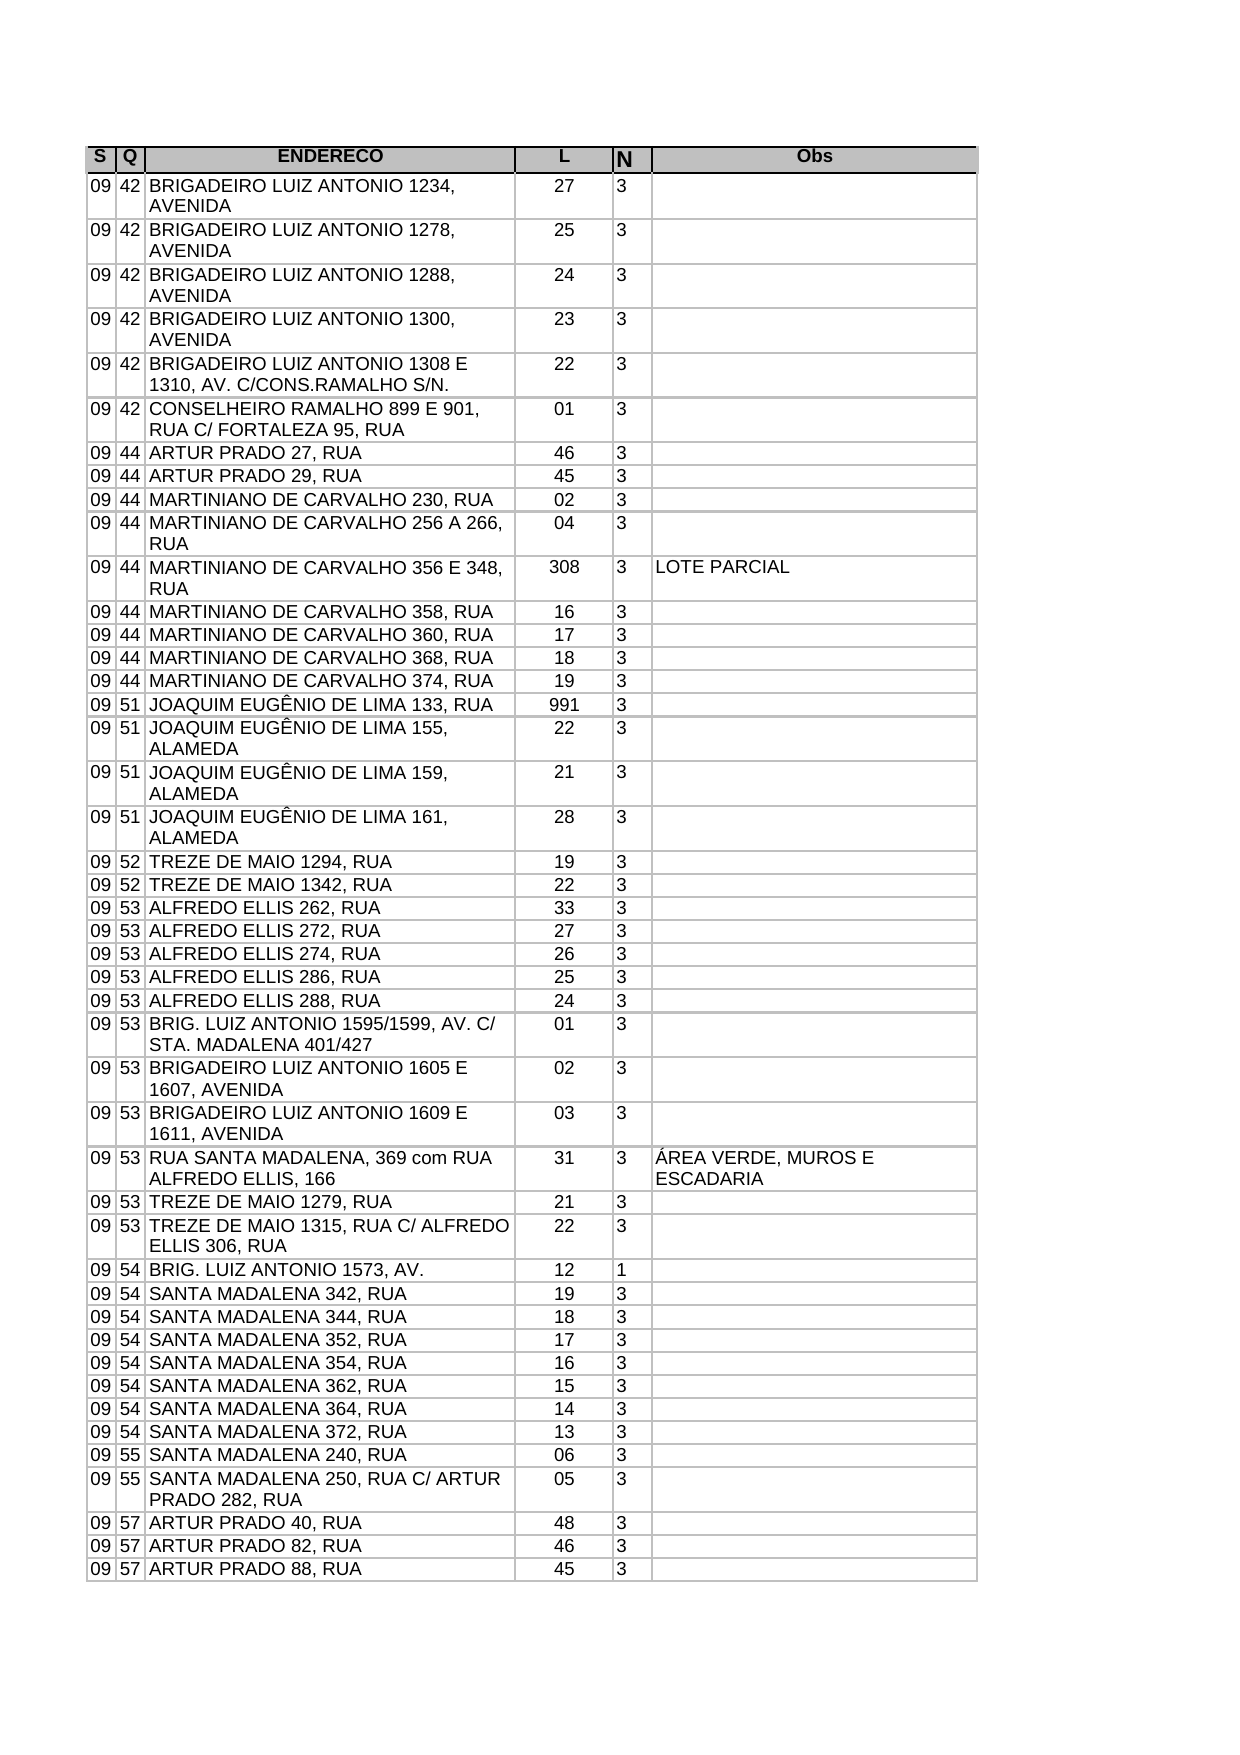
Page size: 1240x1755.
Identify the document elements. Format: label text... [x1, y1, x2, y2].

table_cell [653, 671, 976, 692]
table_cell ALFREDO ELLIS 262, RUA [146, 898, 514, 919]
table_cell 45 [516, 1559, 612, 1580]
table_cell SANTA MADALENA 352, RUA [146, 1330, 514, 1351]
table_cell 3 [614, 602, 651, 623]
table_cell [653, 944, 976, 965]
table_cell 17 [516, 625, 612, 646]
table_cell 13 [516, 1422, 612, 1443]
table_cell 54 [117, 1399, 144, 1420]
table_cell 06 [516, 1445, 612, 1466]
table_cell 308 [516, 557, 612, 600]
table_cell 09 [88, 1283, 115, 1304]
table_header ENDERECO [146, 148, 514, 172]
table_cell 44 [117, 557, 144, 600]
table_header L [516, 148, 612, 172]
table_cell SANTA MADALENA 344, RUA [146, 1306, 514, 1327]
table_cell 3 [614, 354, 651, 396]
table_cell 21 [516, 1192, 612, 1213]
table_cell [653, 174, 976, 218]
table_cell 09 [88, 898, 115, 919]
table_cell 02 [516, 489, 612, 510]
table_cell BRIGADEIRO LUIZ ANTONIO 1308 E 1310, AV. C/CONS.RAMALHO S/N. [146, 354, 514, 396]
table_cell [653, 1513, 976, 1534]
table_cell [653, 967, 976, 988]
table_cell 3 [614, 944, 651, 965]
table_cell 09 [88, 489, 115, 510]
table_cell 3 [614, 443, 651, 464]
table_cell 27 [516, 921, 612, 942]
table_header Obs [653, 148, 976, 172]
table_cell 3 [614, 1330, 651, 1351]
table_cell JOAQUIM EUGÊNIO DE LIMA 155, ALAMEDA [146, 718, 514, 760]
table_cell 45 [516, 466, 612, 487]
table_cell 42 [117, 174, 144, 218]
table_cell [653, 718, 976, 760]
table_cell 53 [117, 1103, 144, 1145]
table_cell 09 [88, 265, 115, 307]
table_cell 09 [88, 648, 115, 669]
table_cell 3 [614, 309, 651, 352]
table_cell [653, 354, 976, 396]
table_cell 46 [516, 443, 612, 464]
table_cell 09 [88, 1014, 115, 1056]
table_cell 3 [614, 1468, 651, 1511]
table_cell 09 [88, 513, 115, 555]
table_cell 3 [614, 648, 651, 669]
table_cell 3 [614, 1445, 651, 1466]
table_cell 03 [516, 1103, 612, 1145]
table_cell 3 [614, 399, 651, 441]
table_cell 57 [117, 1536, 144, 1557]
table_cell 16 [516, 602, 612, 623]
table_cell 09 [88, 1376, 115, 1397]
table_cell [653, 399, 976, 441]
table_cell 3 [614, 762, 651, 805]
table_cell TREZE DE MAIO 1279, RUA [146, 1192, 514, 1213]
table_cell 25 [516, 967, 612, 988]
table_cell 3 [614, 1353, 651, 1374]
table_cell ARTUR PRADO 29, RUA [146, 466, 514, 487]
table_cell 48 [516, 1513, 612, 1534]
table_cell 3 [614, 1559, 651, 1580]
table_cell 09 [88, 875, 115, 896]
table_cell [653, 990, 976, 1011]
table_cell [653, 898, 976, 919]
table_cell ÁREA VERDE, MUROS E ESCADARIA [653, 1148, 976, 1190]
table_cell 09 [88, 921, 115, 942]
table_cell 57 [117, 1559, 144, 1580]
table_cell [653, 762, 976, 805]
table_cell 42 [117, 265, 144, 307]
table_cell 44 [117, 489, 144, 510]
table_cell 3 [614, 875, 651, 896]
table_cell LOTE PARCIAL [653, 557, 976, 600]
table_cell 53 [117, 921, 144, 942]
table_cell 54 [117, 1283, 144, 1304]
table_cell 51 [117, 718, 144, 760]
table_cell 27 [516, 174, 612, 218]
table_cell SANTA MADALENA 372, RUA [146, 1422, 514, 1443]
table_cell SANTA MADALENA 250, RUA C/ ARTUR PRADO 282, RUA [146, 1468, 514, 1511]
table_cell 53 [117, 1014, 144, 1056]
table_cell 44 [117, 671, 144, 692]
table_cell 44 [117, 602, 144, 623]
table_cell 09 [88, 1422, 115, 1443]
table_cell 28 [516, 807, 612, 849]
table_cell 53 [117, 1215, 144, 1258]
table_cell 09 [88, 671, 115, 692]
table_cell 01 [516, 399, 612, 441]
table_cell 3 [614, 625, 651, 646]
table_cell 53 [117, 1192, 144, 1213]
table_cell 51 [117, 762, 144, 805]
table_cell 09 [88, 694, 115, 715]
table_cell 1 [614, 1260, 651, 1281]
table_cell 3 [614, 557, 651, 600]
table_cell 09 [88, 220, 115, 262]
table_cell [653, 1215, 976, 1258]
table_cell 54 [117, 1422, 144, 1443]
table_cell 09 [88, 309, 115, 352]
table_cell TREZE DE MAIO 1294, RUA [146, 852, 514, 873]
table_cell ARTUR PRADO 27, RUA [146, 443, 514, 464]
table_cell 54 [117, 1353, 144, 1374]
table_cell SANTA MADALENA 364, RUA [146, 1399, 514, 1420]
table_cell 46 [516, 1536, 612, 1557]
table_cell BRIGADEIRO LUIZ ANTONIO 1300, AVENIDA [146, 309, 514, 352]
table_cell 53 [117, 898, 144, 919]
table_cell 19 [516, 852, 612, 873]
table_cell 09 [88, 399, 115, 441]
table_cell 3 [614, 807, 651, 849]
table_cell [653, 625, 976, 646]
table_cell [653, 1353, 976, 1374]
table_cell 23 [516, 309, 612, 352]
table_cell MARTINIANO DE CARVALHO 358, RUA [146, 602, 514, 623]
table_cell BRIGADEIRO LUIZ ANTONIO 1609 E 1611, AVENIDA [146, 1103, 514, 1145]
table_cell 14 [516, 1399, 612, 1420]
table_cell SANTA MADALENA 240, RUA [146, 1445, 514, 1466]
table_cell 09 [88, 1058, 115, 1101]
table_cell 52 [117, 875, 144, 896]
table_cell 55 [117, 1445, 144, 1466]
table_cell 09 [88, 1399, 115, 1420]
table_cell 09 [88, 718, 115, 760]
table_cell MARTINIANO DE CARVALHO 368, RUA [146, 648, 514, 669]
table_cell SANTA MADALENA 362, RUA [146, 1376, 514, 1397]
table_cell 09 [88, 1559, 115, 1580]
table_cell 09 [88, 1148, 115, 1190]
table_cell 09 [88, 967, 115, 988]
table_cell [653, 1422, 976, 1443]
table_cell 42 [117, 220, 144, 262]
table_cell 09 [88, 1306, 115, 1327]
table_header S [88, 148, 115, 172]
table_cell [653, 1283, 976, 1304]
table_cell [653, 220, 976, 262]
table_cell ALFREDO ELLIS 274, RUA [146, 944, 514, 965]
table_cell [653, 1260, 976, 1281]
table_cell ALFREDO ELLIS 288, RUA [146, 990, 514, 1011]
table_cell 24 [516, 265, 612, 307]
table_cell 19 [516, 671, 612, 692]
table_cell 3 [614, 671, 651, 692]
table_cell ARTUR PRADO 40, RUA [146, 1513, 514, 1534]
table_cell BRIGADEIRO LUIZ ANTONIO 1605 E 1607, AVENIDA [146, 1058, 514, 1101]
table_cell 18 [516, 1306, 612, 1327]
table_cell 3 [614, 466, 651, 487]
table_cell 17 [516, 1330, 612, 1351]
table_cell [653, 1468, 976, 1511]
table_cell JOAQUIM EUGÊNIO DE LIMA 133, RUA [146, 694, 514, 715]
table_cell [653, 513, 976, 555]
table_cell MARTINIANO DE CARVALHO 374, RUA [146, 671, 514, 692]
table_cell 3 [614, 694, 651, 715]
table_cell 44 [117, 648, 144, 669]
table_cell 09 [88, 174, 115, 218]
table_cell 3 [614, 1215, 651, 1258]
table_cell [653, 1445, 976, 1466]
table_cell 3 [614, 220, 651, 262]
table_cell [653, 1192, 976, 1213]
table_cell 24 [516, 990, 612, 1011]
table_cell 09 [88, 807, 115, 849]
table_cell 44 [117, 513, 144, 555]
table_cell 3 [614, 967, 651, 988]
table_cell MARTINIANO DE CARVALHO 356 E 348, RUA [146, 557, 514, 600]
table_cell [653, 309, 976, 352]
table_cell 3 [614, 1399, 651, 1420]
table_cell 09 [88, 602, 115, 623]
table_cell TREZE DE MAIO 1315, RUA C/ ALFREDO ELLIS 306, RUA [146, 1215, 514, 1258]
table_cell [653, 1014, 976, 1056]
table_cell 22 [516, 875, 612, 896]
table_cell 3 [614, 1192, 651, 1213]
table_cell 44 [117, 443, 144, 464]
table_cell BRIG. LUIZ ANTONIO 1573, AV. [146, 1260, 514, 1281]
table_cell 09 [88, 852, 115, 873]
table_cell MARTINIANO DE CARVALHO 256 A 266, RUA [146, 513, 514, 555]
table_cell 33 [516, 898, 612, 919]
table_cell [653, 648, 976, 669]
table_cell 09 [88, 1260, 115, 1281]
table_cell 53 [117, 990, 144, 1011]
table_cell 3 [614, 174, 651, 218]
table_cell 09 [88, 1103, 115, 1145]
table_cell 54 [117, 1330, 144, 1351]
table_cell BRIGADEIRO LUIZ ANTONIO 1278, AVENIDA [146, 220, 514, 262]
table_cell ALFREDO ELLIS 286, RUA [146, 967, 514, 988]
table_cell 42 [117, 309, 144, 352]
table_cell 57 [117, 1513, 144, 1534]
table_cell RUA SANTA MADALENA, 369 com RUA ALFREDO ELLIS, 166 [146, 1148, 514, 1190]
table_cell 51 [117, 807, 144, 849]
table_cell 22 [516, 718, 612, 760]
table_header N [614, 148, 651, 172]
table_cell 3 [614, 898, 651, 919]
table_cell 3 [614, 513, 651, 555]
table_cell 44 [117, 466, 144, 487]
table_cell 09 [88, 1445, 115, 1466]
table_cell 3 [614, 1536, 651, 1557]
table_header Q [117, 148, 144, 172]
table_cell [653, 694, 976, 715]
table_cell 53 [117, 944, 144, 965]
table_cell [653, 1559, 976, 1580]
table_cell [653, 1103, 976, 1145]
table_cell 04 [516, 513, 612, 555]
table_cell 53 [117, 1148, 144, 1190]
table_cell 54 [117, 1376, 144, 1397]
table_cell 09 [88, 1353, 115, 1374]
table_cell [653, 1330, 976, 1351]
table_cell 3 [614, 718, 651, 760]
table_cell 12 [516, 1260, 612, 1281]
table_cell 53 [117, 1058, 144, 1101]
table_cell 18 [516, 648, 612, 669]
table_cell MARTINIANO DE CARVALHO 360, RUA [146, 625, 514, 646]
table_cell 52 [117, 852, 144, 873]
table_cell 09 [88, 944, 115, 965]
table_cell 26 [516, 944, 612, 965]
table_cell SANTA MADALENA 354, RUA [146, 1353, 514, 1374]
table_cell 42 [117, 399, 144, 441]
table_cell [653, 443, 976, 464]
table_cell 09 [88, 557, 115, 600]
table_cell 53 [117, 967, 144, 988]
table_cell CONSELHEIRO RAMALHO 899 E 901, RUA C/ FORTALEZA 95, RUA [146, 399, 514, 441]
table_cell 16 [516, 1353, 612, 1374]
table_cell 01 [516, 1014, 612, 1056]
table_cell [653, 875, 976, 896]
table_cell ALFREDO ELLIS 272, RUA [146, 921, 514, 942]
table_cell [653, 1536, 976, 1557]
table_cell 09 [88, 466, 115, 487]
table_cell 55 [117, 1468, 144, 1511]
table_cell 51 [117, 694, 144, 715]
table_cell 3 [614, 1014, 651, 1056]
table_cell MARTINIANO DE CARVALHO 230, RUA [146, 489, 514, 510]
table_cell 31 [516, 1148, 612, 1190]
table_cell [653, 1306, 976, 1327]
table_cell TREZE DE MAIO 1342, RUA [146, 875, 514, 896]
table_cell [653, 466, 976, 487]
table_cell ARTUR PRADO 82, RUA [146, 1536, 514, 1557]
table_cell 05 [516, 1468, 612, 1511]
table_cell 3 [614, 1306, 651, 1327]
table_cell [653, 265, 976, 307]
table_cell 09 [88, 1513, 115, 1534]
table_cell JOAQUIM EUGÊNIO DE LIMA 159, ALAMEDA [146, 762, 514, 805]
table_cell 3 [614, 990, 651, 1011]
table_cell [653, 807, 976, 849]
table_cell 09 [88, 625, 115, 646]
table_cell 09 [88, 1215, 115, 1258]
table_cell 54 [117, 1306, 144, 1327]
table_cell 09 [88, 443, 115, 464]
table_cell [653, 921, 976, 942]
table_cell 44 [117, 625, 144, 646]
table_cell 3 [614, 1058, 651, 1101]
table_cell 21 [516, 762, 612, 805]
table_cell 09 [88, 990, 115, 1011]
table_cell 42 [117, 354, 144, 396]
table_cell [653, 852, 976, 873]
table_cell 3 [614, 1513, 651, 1534]
table_cell SANTA MADALENA 342, RUA [146, 1283, 514, 1304]
table_cell 09 [88, 1536, 115, 1557]
table_cell [653, 602, 976, 623]
table_cell [653, 1399, 976, 1420]
table_cell 3 [614, 921, 651, 942]
table_cell 09 [88, 762, 115, 805]
table_cell 3 [614, 265, 651, 307]
table_cell 09 [88, 1192, 115, 1213]
table_cell 3 [614, 1148, 651, 1190]
table_cell 09 [88, 1330, 115, 1351]
table_cell 09 [88, 354, 115, 396]
table_cell 22 [516, 354, 612, 396]
table_cell 02 [516, 1058, 612, 1101]
table_cell 54 [117, 1260, 144, 1281]
table_cell 991 [516, 694, 612, 715]
table_cell 09 [88, 1468, 115, 1511]
table_cell 15 [516, 1376, 612, 1397]
table_cell 22 [516, 1215, 612, 1258]
table_cell [653, 1376, 976, 1397]
table_cell 3 [614, 1422, 651, 1443]
table_cell ARTUR PRADO 88, RUA [146, 1559, 514, 1580]
table_cell 19 [516, 1283, 612, 1304]
table_cell 3 [614, 489, 651, 510]
table_cell BRIGADEIRO LUIZ ANTONIO 1288, AVENIDA [146, 265, 514, 307]
table_cell 25 [516, 220, 612, 262]
table_cell [653, 489, 976, 510]
table_cell 3 [614, 852, 651, 873]
table_cell [653, 1058, 976, 1101]
table_cell 3 [614, 1283, 651, 1304]
table_cell 3 [614, 1376, 651, 1397]
table_cell BRIG. LUIZ ANTONIO 1595/1599, AV. C/ STA. MADALENA 401/427 [146, 1014, 514, 1056]
table_cell 3 [614, 1103, 651, 1145]
table_cell JOAQUIM EUGÊNIO DE LIMA 161, ALAMEDA [146, 807, 514, 849]
table_cell BRIGADEIRO LUIZ ANTONIO 1234, AVENIDA [146, 174, 514, 218]
